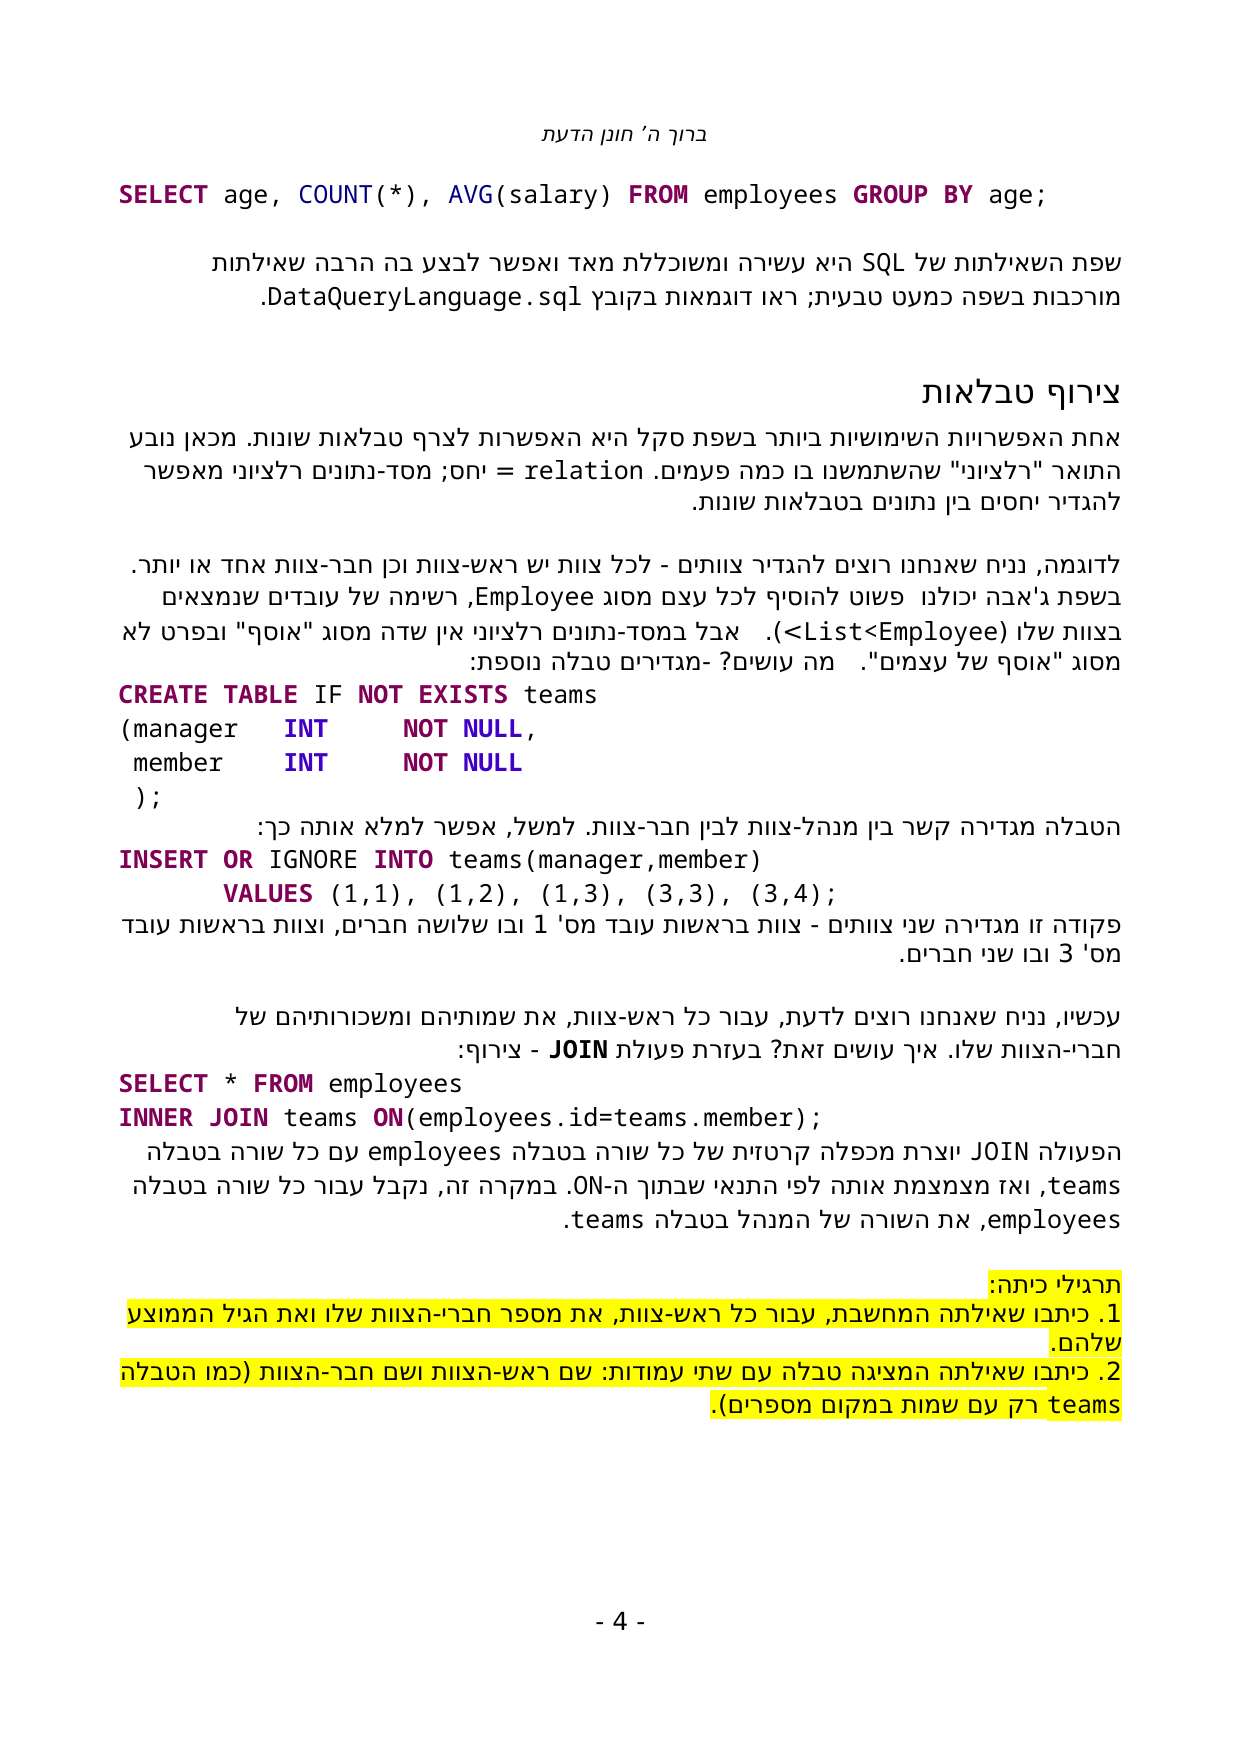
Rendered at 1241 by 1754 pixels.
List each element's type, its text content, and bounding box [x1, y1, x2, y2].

text ); [118, 778, 1122, 813]
text שפת השאילתות של SQL היא עשירה ומשוכללת מאד ואפשר לבצע בה הרבה שאילתות מורכבות בשפה כמעט טבעית; ראו דוגמאות בקובץ DataQueryLanguage.sql. [118, 245, 1122, 313]
text 2. כיתבו שאילתה המציגה טבלה עם שתי עמודות: שם ראש-הצוות ושם חבר-הצוות (כמו הטבלה teams רק עם שמות במקום מספרים). [118, 1357, 1122, 1421]
text עכשיו, נניח שאנחנו רוצים לדעת, עבור כל ראש-צוות, את שמותיהם ומשכורותיהם של חברי-הצוות שלו. איך עושים זאת? בעזרת פעולת JOIN - צירוף: [118, 1002, 1122, 1066]
text (manager INT NOT NULL, [118, 710, 1122, 744]
text CREATE TABLE IF NOT EXISTS teams [118, 676, 1122, 710]
text הטבלה מגדירה קשר בין מנהל-צוות לבין חבר-צוות. למשל, אפשר למלא אותה כך: [118, 813, 1122, 842]
subtitle צירוף טבלאות [118, 372, 1122, 411]
text SELECT * FROM employees [118, 1066, 1122, 1099]
text לדוגמה, נניח שאנחנו רוצים להגדיר צוותים - לכל צוות יש ראש-צוות וכן חבר-צוות אחד או יותר. בשפת ג'אבה יכולנו פשוט להוסיף לכל עצם מסוג Employee, רשימה של עובדים שנמצאים בצוות שלו (List<Employee>). אבל במסד-נתונים רלציוני אין שדה מסוג "אוסף" ובפרט לא מסוג "אוסף של עצמים". מה עושים? -מגדירים טבלה נוספת: [118, 550, 1122, 676]
text SELECT age, COUNT(*), AVG(salary) FROM employees GROUP BY age; [118, 177, 1122, 211]
text INSERT OR IGNORE INTO teams(manager,member) [118, 842, 1122, 876]
text הפעולה JOIN יוצרת מכפלה קרטזית של כל שורה בטבלה employees עם כל שורה בטבלה teams, ואז מצמצמת אותה לפי התנאי שבתוך ה-ON. במקרה זה, נקבל עבור כל שורה בטבלה employees, את השורה של המנהל בטבלה teams. [118, 1134, 1122, 1236]
text תרגילי כיתה: [118, 1270, 1122, 1299]
text אחת האפשרויות השימושיות ביותר בשפת סקל היא האפשרות לצרף טבלאות שונות. מכאן נובע התואר "רלציוני" שהשתמשנו בו כמה פעמים. relation = יחס; מסד-נתונים רלציוני מאפשר להגדיר יחסים בין נתונים בטבלאות שונות. [118, 423, 1122, 516]
text member INT NOT NULL [118, 744, 1122, 778]
text VALUES (1,1), (1,2), (1,3), (3,3), (3,4); [118, 876, 1122, 910]
text INNER JOIN teams ON(employees.id=teams.member); [118, 1099, 1122, 1134]
text 1. כיתבו שאילתה המחשבת, עבור כל ראש-צוות, את מספר חברי-הצוות שלו ואת הגיל הממוצע שלהם. [118, 1299, 1122, 1357]
text פקודה זו מגדירה שני צוותים - צוות בראשות עובד מס' 1 ובו שלושה חברים, וצוות בראשות עובד מס' 3 ובו שני חברים. [118, 910, 1122, 968]
